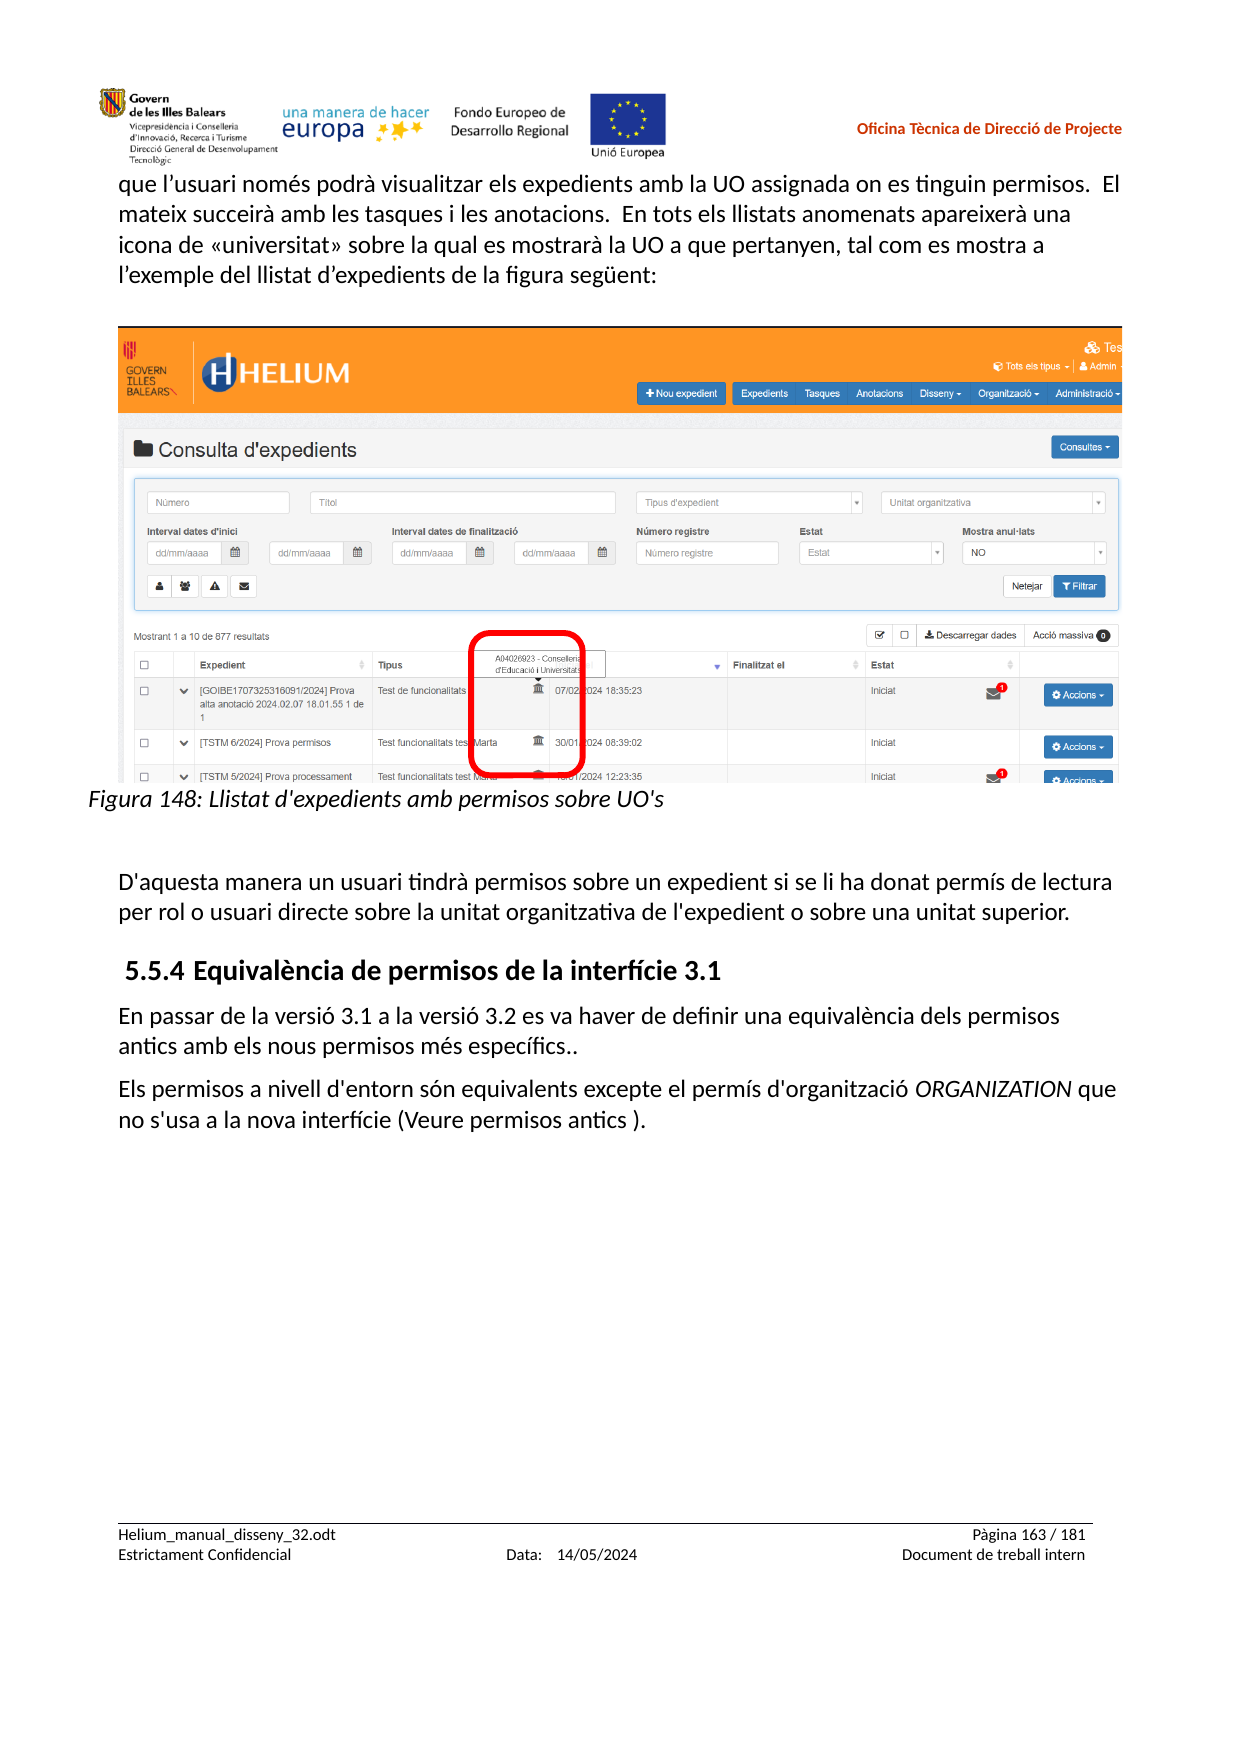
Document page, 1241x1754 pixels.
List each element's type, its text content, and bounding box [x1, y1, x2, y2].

text que l’usuari només podrà visualitzar els expedients amb la UO assignada on es tinguin permisos. El mateix succeirà amb les tasques i les anotacions. En tots els llistats anomenats apareixerà una icona de «universitat» sobre la qual es mostrarà la UO a que pertanyen, tal com es mostra a l’exemple del llistat d’expedients de la figura següent: [118, 168, 1122, 290]
picture [118, 326, 1123, 783]
text Els permisos a nivell d'entorn són equivalents excepte el permís d'organització ORGANIZATION que no s'usa a la nova interfície (Veure permisos antics ). [118, 1073, 1122, 1134]
text D'aquesta manera un usuari tindrà permisos sobre un expedient si se li ha donat permís de lectura per rol o usuari directe sobre la unitat organitzativa de l'expedient o sobre una unitat superior. [118, 866, 1122, 927]
picture [99, 87, 668, 166]
text Figura 148: Llistat d'expedients amb permisos sobre UO's [88, 783, 1152, 813]
text En passar de la versió 3.1 a la versió 3.2 es va haver de definir una equivalència dels permisos antics amb els nous permisos més específics.. [118, 1000, 1122, 1061]
subtitle Equivalència de permisos de la interfície 3.1 [118, 952, 1122, 987]
